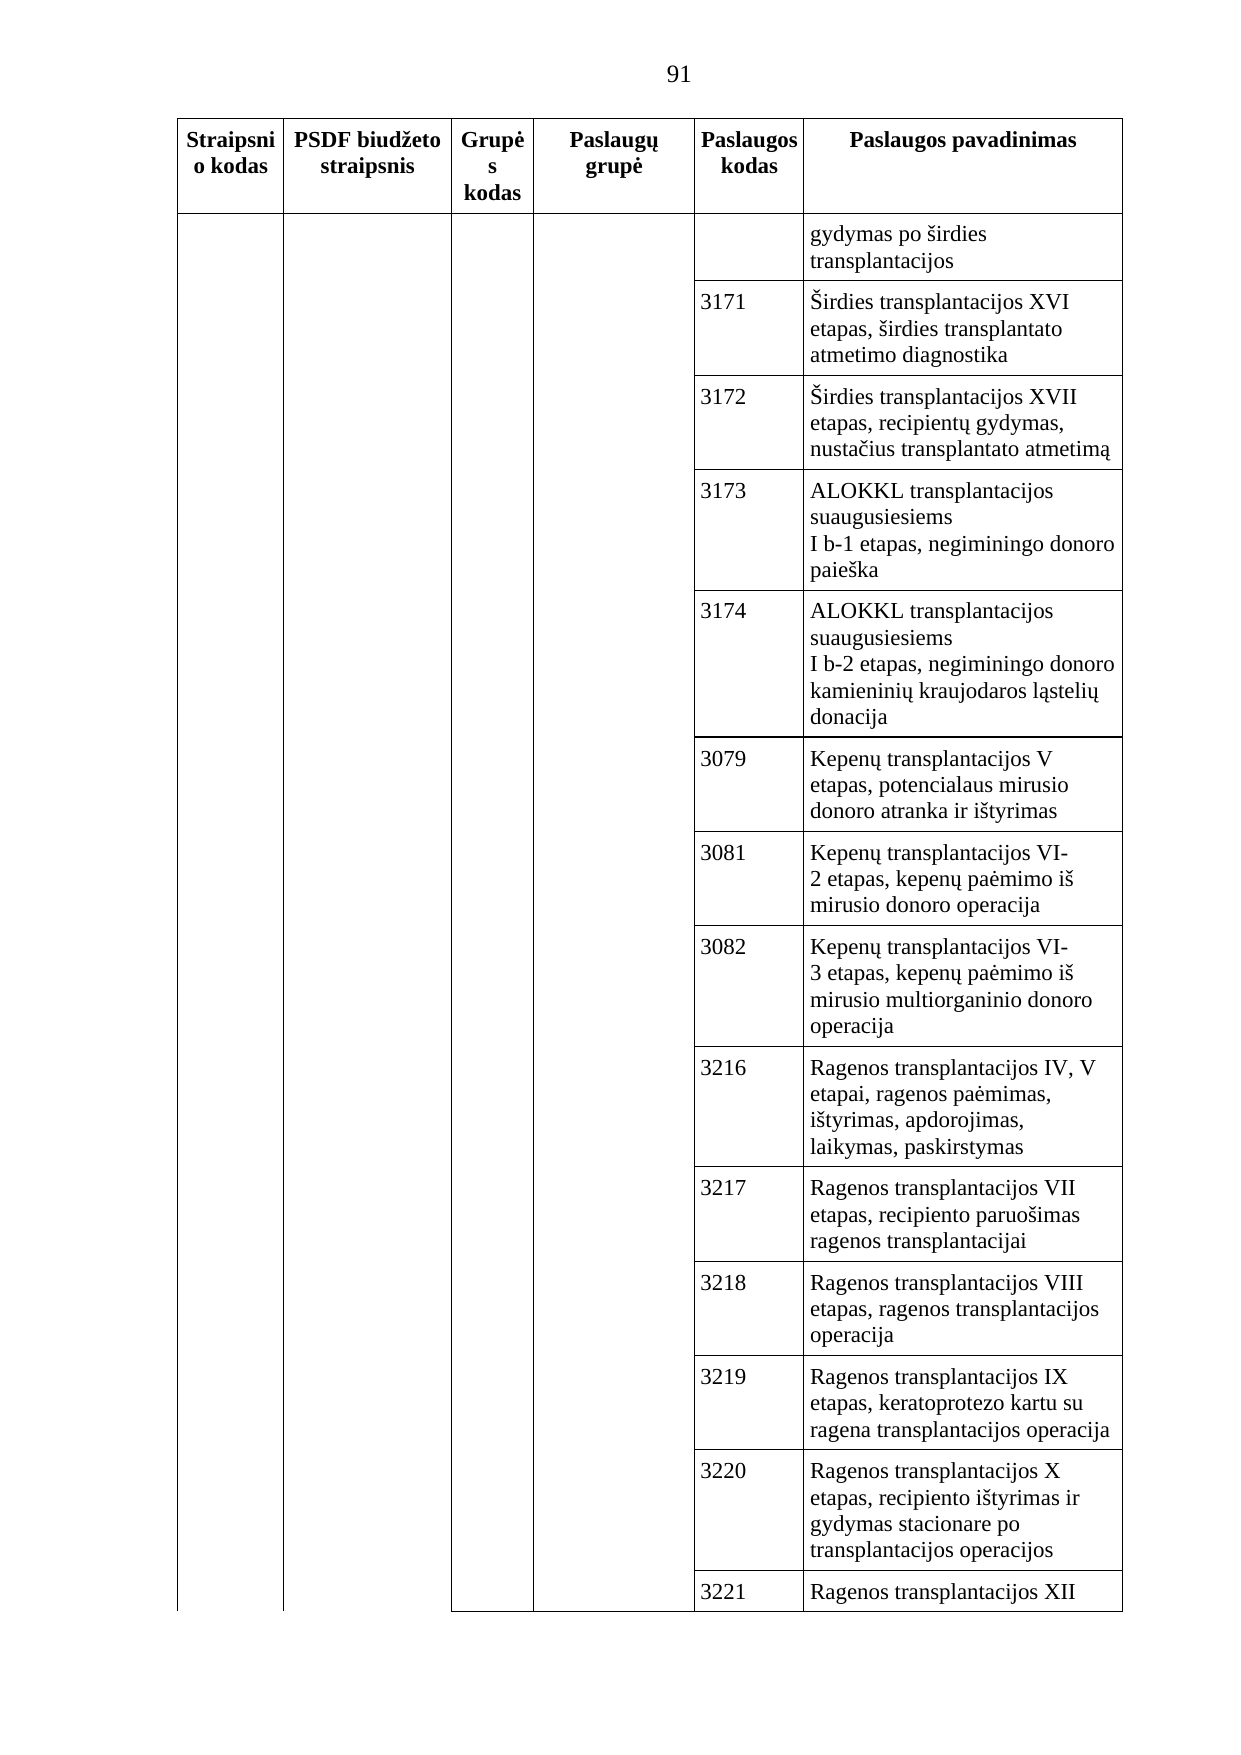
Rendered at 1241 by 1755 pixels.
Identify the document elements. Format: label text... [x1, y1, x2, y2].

table_cell [284, 1046, 451, 1166]
table_cell gydymas po širdies transplantacijos [804, 214, 1122, 280]
table_cell [284, 1166, 451, 1261]
table_cell 3216 [695, 1047, 803, 1166]
table_cell [695, 214, 803, 280]
table_cell 3173 [695, 470, 803, 589]
table_cell [534, 375, 694, 469]
table_cell Širdies transplantacijos XVII etapas, recipientų gydymas, nustačius transplantato atmetimą [804, 376, 1122, 469]
table_cell 3217 [695, 1167, 803, 1261]
table_cell 3218 [695, 1262, 803, 1355]
table_cell [178, 831, 283, 925]
table_cell [534, 280, 694, 374]
table_cell [452, 831, 533, 925]
table_cell [284, 925, 451, 1046]
table_cell [284, 214, 451, 280]
table_cell [452, 214, 533, 280]
table_header Paslaugos kodas [695, 119, 803, 212]
table_cell Širdies transplantacijos XVI etapas, širdies transplantato atmetimo diagnostika [804, 281, 1122, 374]
table_cell [178, 925, 283, 1046]
table_cell [178, 280, 283, 374]
table_cell Ragenos transplantacijos IX etapas, keratoprotezo kartu su ragena transplantacijos operacija [804, 1356, 1122, 1449]
table_cell Ragenos transplantacijos IV, V etapai, ragenos paėmimas, ištyrimas, apdorojimas, laikymas, paskirstymas [804, 1047, 1122, 1166]
table_cell [178, 1261, 283, 1355]
table_cell [178, 736, 283, 831]
table_cell 3079 [695, 738, 803, 831]
table_cell [178, 590, 283, 736]
table_cell [178, 1570, 283, 1611]
table_cell [284, 1261, 451, 1355]
table_cell 3221 [695, 1571, 803, 1611]
table_cell [284, 1449, 451, 1570]
table_cell 3082 [695, 926, 803, 1046]
table_cell 3171 [695, 281, 803, 374]
table_cell [178, 469, 283, 589]
table_cell Kepenų transplantacijos VI-3 etapas, kepenų paėmimo iš mirusio multiorganinio donoro operacija [804, 926, 1122, 1046]
table_cell [178, 1046, 283, 1166]
table_cell 3219 [695, 1356, 803, 1449]
table_cell [284, 831, 451, 925]
table_cell [284, 1570, 451, 1611]
table_cell [284, 736, 451, 831]
table_cell 3081 [695, 832, 803, 925]
table_cell Ragenos transplantacijos VIII etapas, ragenos transplantacijos operacija [804, 1262, 1122, 1355]
table_cell [534, 925, 694, 1611]
table_cell Ragenos transplantacijos VII etapas, recipiento paruošimas ragenos transplantacijai [804, 1167, 1122, 1261]
table_cell Kepenų transplantacijos VI-2 etapas, kepenų paėmimo iš mirusio donoro operacija [804, 832, 1122, 925]
table_cell 3172 [695, 376, 803, 469]
table_cell [452, 469, 533, 589]
table_cell Kepenų transplantacijos V etapas, potencialaus mirusio donoro atranka ir ištyrimas [804, 738, 1122, 831]
table_header Paslaugų grupė [534, 119, 694, 212]
table_cell [178, 375, 283, 469]
table_cell [284, 280, 451, 374]
table_cell [534, 469, 694, 589]
table_cell [284, 1355, 451, 1449]
table_cell [534, 736, 694, 831]
table_cell [452, 375, 533, 469]
table_header PSDF biudžeto straipsnis [284, 119, 451, 212]
table_cell Ragenos transplantacijos X etapas, recipiento ištyrimas ir gydymas stacionare po transplantacijos operacijos [804, 1450, 1122, 1570]
table_cell [452, 925, 533, 1611]
table_cell [452, 736, 533, 831]
table_cell [452, 590, 533, 736]
table_cell [178, 1355, 283, 1449]
table_cell [178, 1166, 283, 1261]
table_cell [452, 280, 533, 374]
table_cell [284, 469, 451, 589]
table_cell ALOKKL transplantacijos suaugusiesiems I b-2 etapas, negiminingo donoro kamieninių kraujodaros ląstelių donacija [804, 591, 1122, 736]
table_cell [284, 590, 451, 736]
table_cell 3174 [695, 591, 803, 736]
table_header Straipsnio kodas [178, 119, 283, 212]
table_cell [534, 590, 694, 736]
table_cell [284, 375, 451, 469]
table_cell [534, 214, 694, 280]
table_cell ALOKKL transplantacijos suaugusiesiems I b-1 etapas, negiminingo donoro paieška [804, 470, 1122, 589]
table_header Paslaugos pavadinimas [804, 119, 1122, 212]
table_header Grupės kodas [452, 119, 533, 212]
table_cell [534, 831, 694, 925]
table_cell Ragenos transplantacijos XII [804, 1571, 1122, 1611]
table_cell [178, 1449, 283, 1570]
table_cell [178, 214, 283, 280]
table_cell 3220 [695, 1450, 803, 1570]
